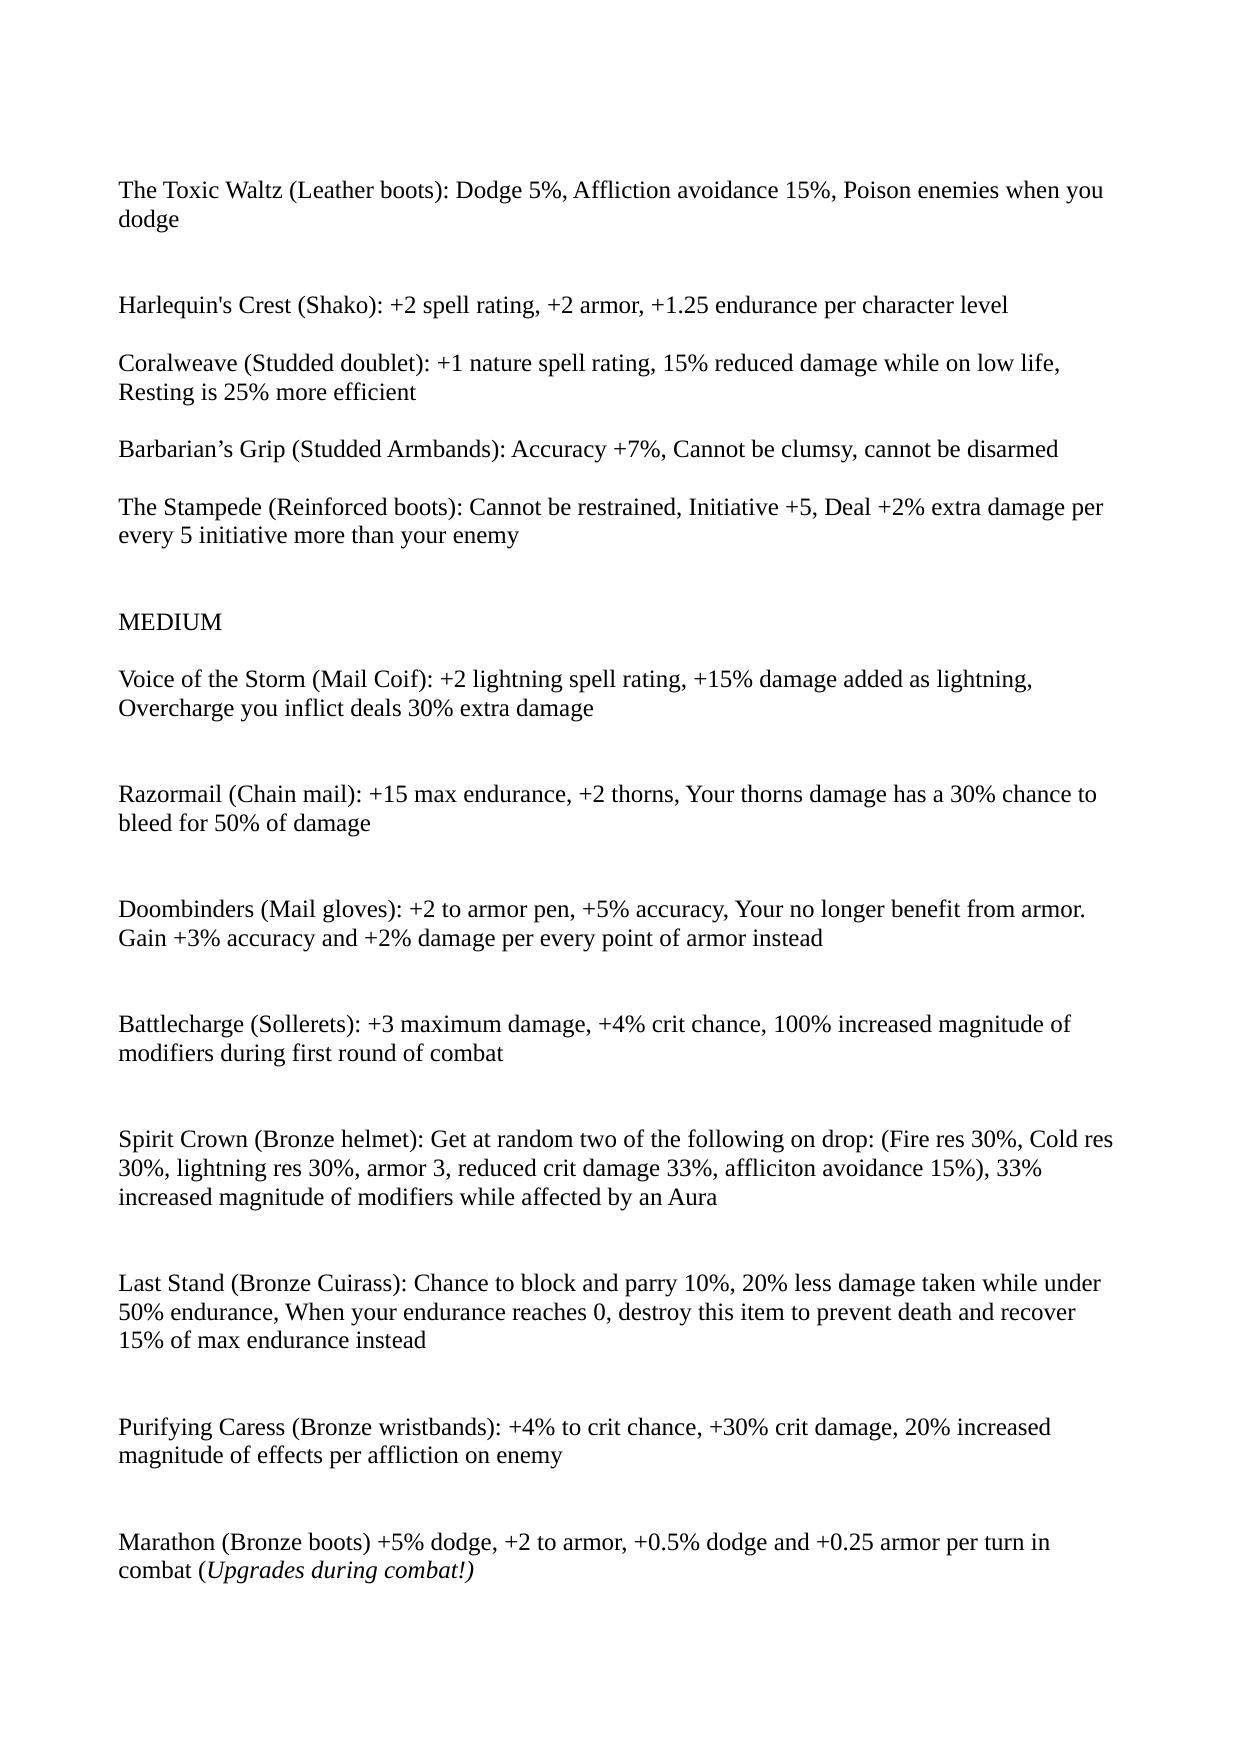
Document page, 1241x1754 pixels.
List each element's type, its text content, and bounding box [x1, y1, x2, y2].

text Coralweave (Studded doublet): +1 nature spell rating, 15% reduced damage while on low life, Resting is 25% more efficient [118, 348, 1122, 406]
text MEDIUM [118, 607, 1122, 636]
text The Stampede (Reinforced boots): Cannot be restrained, Initiative +5, Deal +2% extra damage per every 5 initiative more than your enemy [118, 492, 1122, 549]
text Barbarian’s Grip (Studded Armbands): Accuracy +7%, Cannot be clumsy, cannot be disarmed [118, 434, 1122, 463]
text Razormail (Chain mail): +15 max endurance, +2 thorns, Your thorns damage has a 30% chance to bleed for 50% of damage [118, 779, 1122, 837]
text Marathon (Bronze boots) +5% dodge, +2 to armor, +0.5% dodge and +0.25 armor per turn in combat (Upgrades during combat!) [118, 1527, 1122, 1584]
text Voice of the Storm (Mail Coif): +2 lightning spell rating, +15% damage added as lightning, Overcharge you inflict deals 30% extra damage [118, 664, 1122, 722]
text The Toxic Waltz (Leather boots): Dodge 5%, Affliction avoidance 15%, Poison enemies when you dodge [118, 176, 1122, 233]
text Harlequin's Crest (Shako): +2 spell rating, +2 armor, +1.25 endurance per character level [118, 291, 1122, 319]
text Battlecharge (Sollerets): +3 maximum damage, +4% crit chance, 100% increased magnitude of modifiers during first round of combat [118, 1009, 1122, 1067]
text Last Stand (Bronze Cuirass): Chance to block and parry 10%, 20% less damage taken while under 50% endurance, When your endurance reaches 0, destroy this item to prevent death and recover 15% of max endurance instead [118, 1268, 1122, 1354]
text Doombinders (Mail gloves): +2 to armor pen, +5% accuracy, Your no longer benefit from armor. Gain +3% accuracy and +2% damage per every point of armor instead [118, 894, 1122, 952]
text Purifying Caress (Bronze wristbands): +4% to crit chance, +30% crit damage, 20% increased magnitude of effects per affliction on enemy [118, 1412, 1122, 1469]
text Spirit Crown (Bronze helmet): Get at random two of the following on drop: (Fire res 30%, Cold res 30%, lightning res 30%, armor 3, reduced crit damage 33%, affliciton avoidance 15%), 33% increased magnitude of modifiers while affected by an Aura [118, 1124, 1122, 1211]
